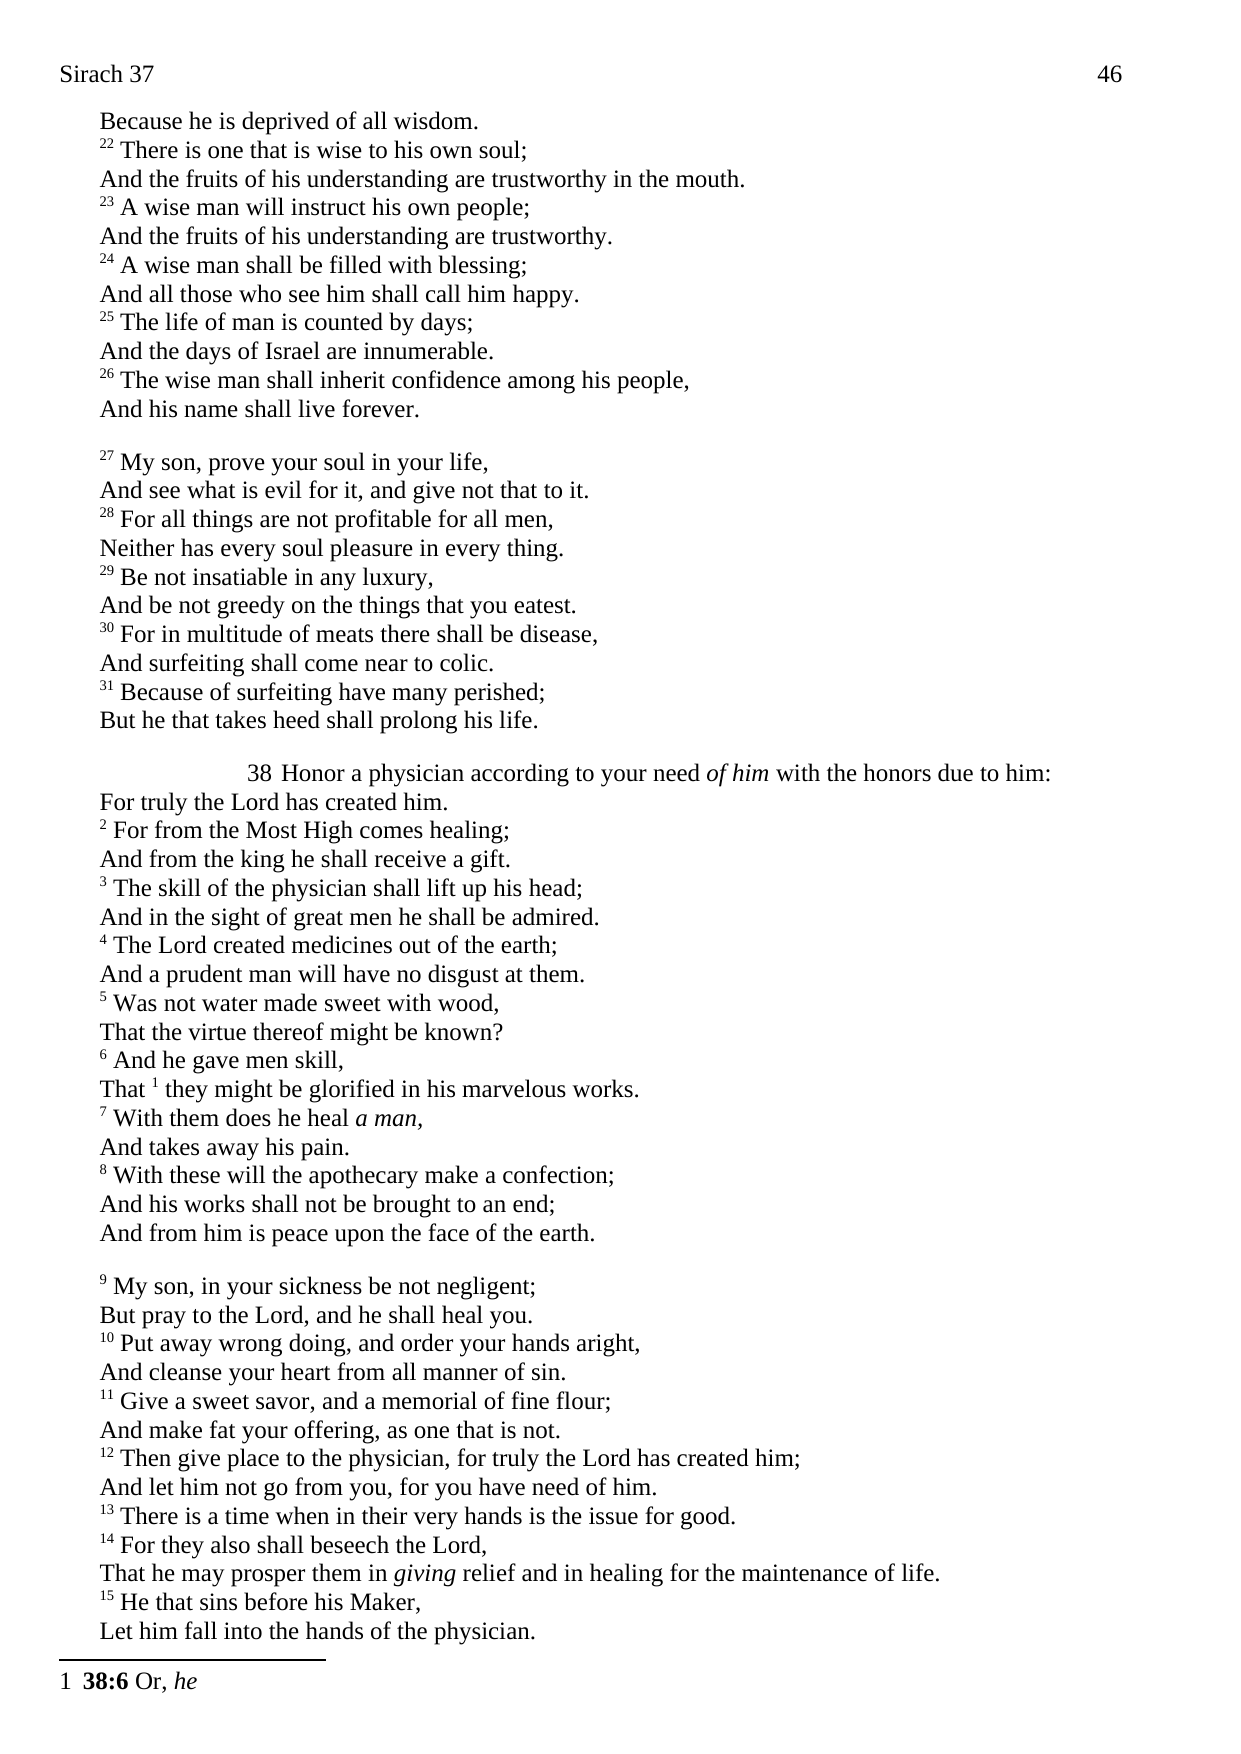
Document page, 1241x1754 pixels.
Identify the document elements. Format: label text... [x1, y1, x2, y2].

text But pray to the Lord, and he shall heal you. [99, 1300, 1122, 1328]
text And the days of Israel are innumerable. [99, 336, 1122, 365]
text 26 The wise man shall inherit confidence among his people, [99, 365, 1122, 394]
text 5 Was not water made sweet with wood, [99, 988, 1122, 1017]
text And a prudent man will have no disgust at them. [99, 959, 1122, 988]
text And the fruits of his understanding are trustworthy in the mouth. [99, 164, 1122, 192]
text And in the sight of great men he shall be admired. [99, 902, 1122, 931]
text That he may prosper them in giving relief and in healing for the maintenance of life. [99, 1558, 1122, 1587]
text Let him fall into the hands of the physician. [99, 1616, 1122, 1645]
text And make fat your offering, as one that is not. [99, 1415, 1122, 1443]
text And let him not go from you, for you have need of him. [99, 1472, 1122, 1501]
text But he that takes heed shall prolong his life. [99, 705, 1122, 734]
text And from the king he shall receive a gift. [99, 844, 1122, 873]
text 4 The Lord created medicines out of the earth; [99, 931, 1122, 959]
text 6 And he gave men skill, [99, 1046, 1122, 1074]
text That they might be glorified in his marvelous works. [99, 1074, 1122, 1103]
text 8 With these will the apothecary make a confection; [99, 1161, 1122, 1189]
text 25 The life of man is counted by days; [99, 307, 1122, 336]
text 15 He that sins before his Maker, [99, 1587, 1122, 1616]
text 22 There is one that is wise to his own soul; [99, 135, 1122, 164]
text That the virtue thereof might be known? [99, 1017, 1122, 1046]
text 11 Give a sweet savor, and a memorial of fine flour; [99, 1386, 1122, 1415]
text 12 Then give place to the physician, for truly the Lord has created him; [99, 1443, 1122, 1472]
text Because he is deprived of all wisdom. [99, 106, 1122, 135]
text 27 My son, prove your soul in your life, [99, 447, 1122, 475]
text And his works shall not be brought to an end; [99, 1189, 1122, 1218]
text 38Honor a physician according to your need of him with the honors due to him: [247, 758, 1122, 787]
text 31 Because of surfeiting have many perished; [99, 677, 1122, 705]
text 38:6 Or, he [59, 1666, 1122, 1695]
text And the fruits of his understanding are trustworthy. [99, 221, 1122, 250]
text And surfeiting shall come near to colic. [99, 648, 1122, 677]
text For truly the Lord has created him. [99, 787, 1122, 816]
text 29 Be not insatiable in any luxury, [99, 562, 1122, 590]
text 13 There is a time when in their very hands is the issue for good. [99, 1501, 1122, 1530]
text And from him is peace upon the face of the earth. [99, 1218, 1122, 1247]
text 2 For from the Most High comes healing; [99, 816, 1122, 844]
text 10 Put away wrong doing, and order your hands aright, [99, 1328, 1122, 1357]
text 30 For in multitude of meats there shall be disease, [99, 619, 1122, 648]
text 14 For they also shall beseech the Lord, [99, 1530, 1122, 1558]
text 23 A wise man will instruct his own people; [99, 192, 1122, 221]
text And takes away his pain. [99, 1132, 1122, 1161]
text Neither has every soul pleasure in every thing. [99, 533, 1122, 562]
text 3 The skill of the physician shall lift up his head; [99, 873, 1122, 902]
text 24 A wise man shall be filled with blessing; [99, 250, 1122, 279]
text And see what is evil for it, and give not that to it. [99, 475, 1122, 504]
text 9 My son, in your sickness be not negligent; [99, 1271, 1122, 1300]
text And be not greedy on the things that you eatest. [99, 590, 1122, 619]
text 28 For all things are not profitable for all men, [99, 504, 1122, 533]
text And cleanse your heart from all manner of sin. [99, 1357, 1122, 1386]
text And his name shall live forever. [99, 394, 1122, 422]
text And all those who see him shall call him happy. [99, 279, 1122, 307]
text 7 With them does he heal a man, [99, 1103, 1122, 1132]
